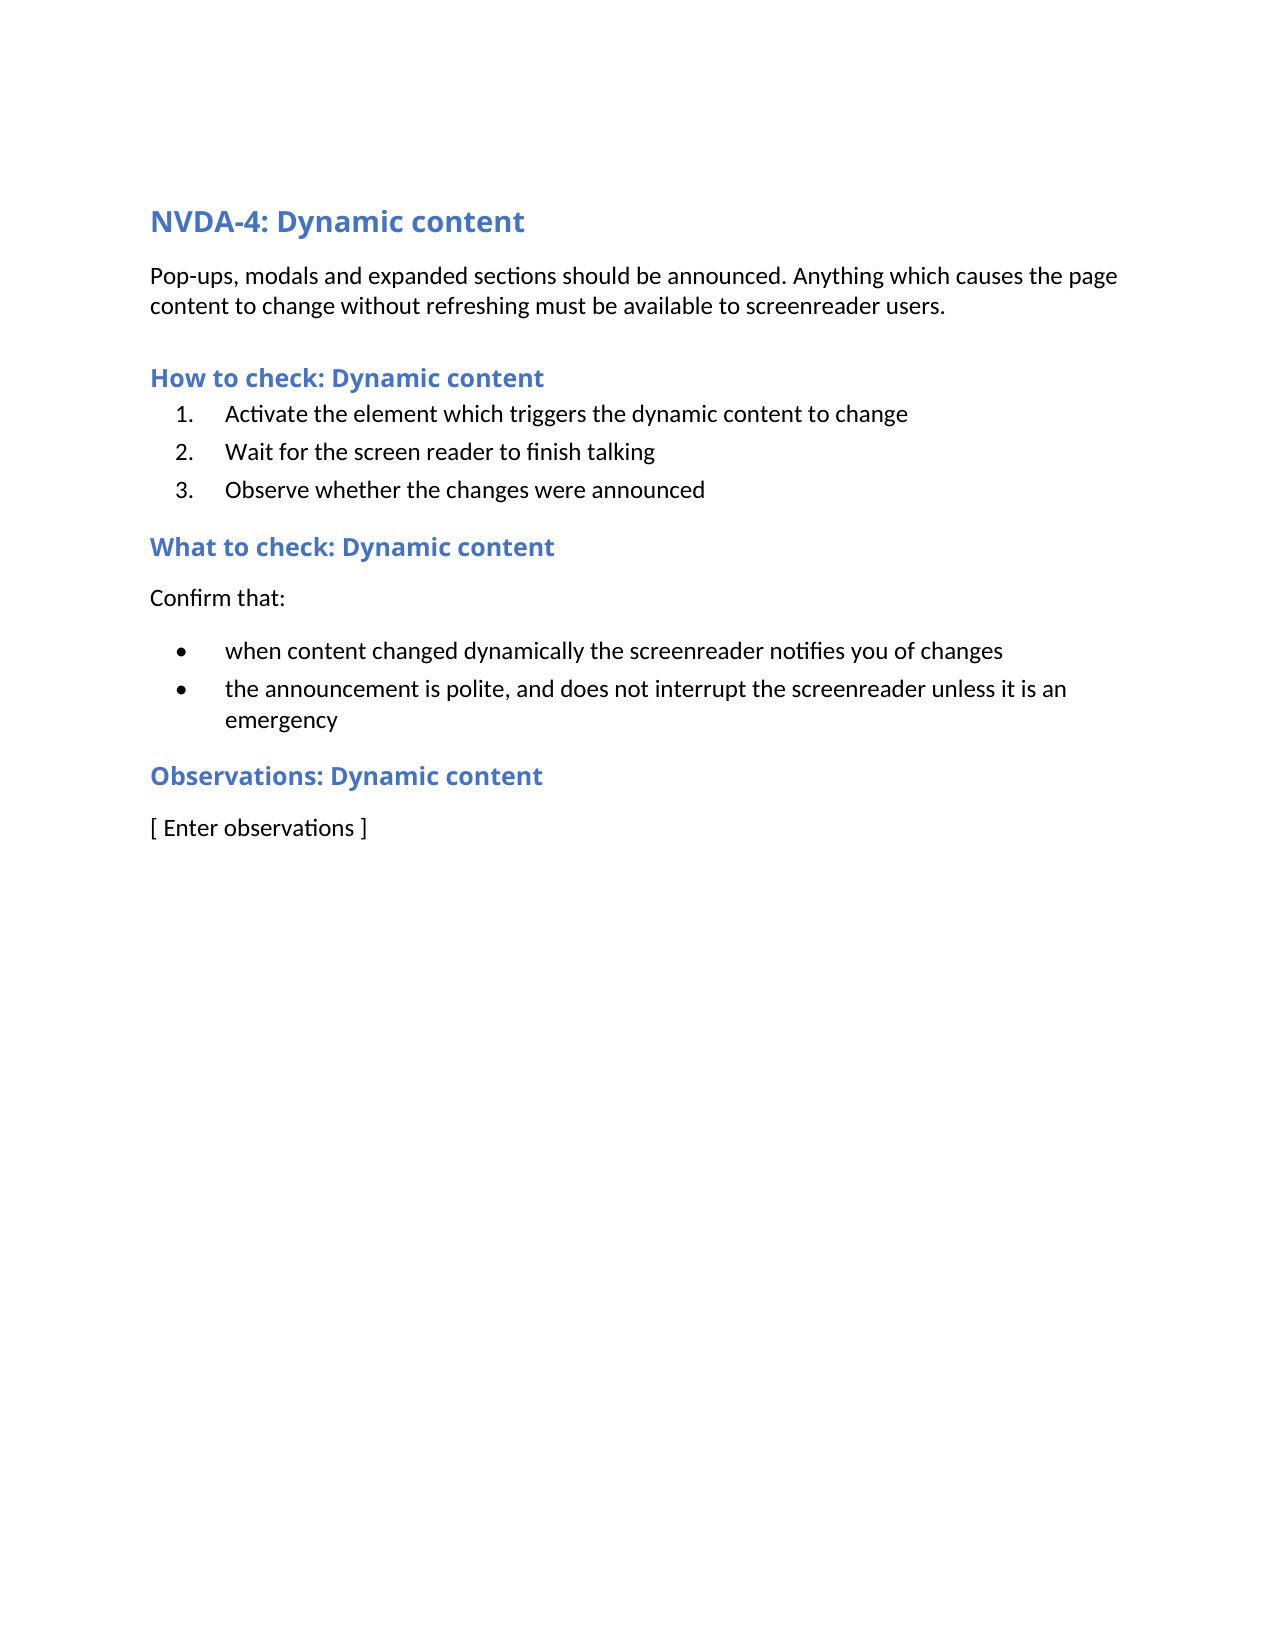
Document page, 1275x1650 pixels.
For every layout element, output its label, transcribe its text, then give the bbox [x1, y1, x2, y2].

subtitle How to check: Dynamic content [150, 360, 1125, 394]
list when content changed dynamically the screenreader notifies you of changes [175, 635, 1125, 666]
list Observe whether the changes were announced [175, 474, 1125, 505]
subtitle What to check: Dynamic content [150, 529, 1125, 563]
text [ Enter observations ] [150, 812, 1125, 842]
list Wait for the screen reader to finish talking [175, 436, 1125, 467]
text Pop-ups, modals and expanded sections should be announced. Anything which causes the page content to change without refreshing must be available to screenreader users. [150, 260, 1125, 321]
subtitle NVDA-4: Dynamic content [150, 201, 1125, 241]
list the announcement is polite, and does not interrupt the screenreader unless it is an emergency [175, 673, 1125, 734]
text Confirm that: [150, 582, 1125, 613]
subtitle Observations: Dynamic content [150, 759, 1125, 793]
list Activate the element which triggers the dynamic content to change [175, 398, 1125, 429]
